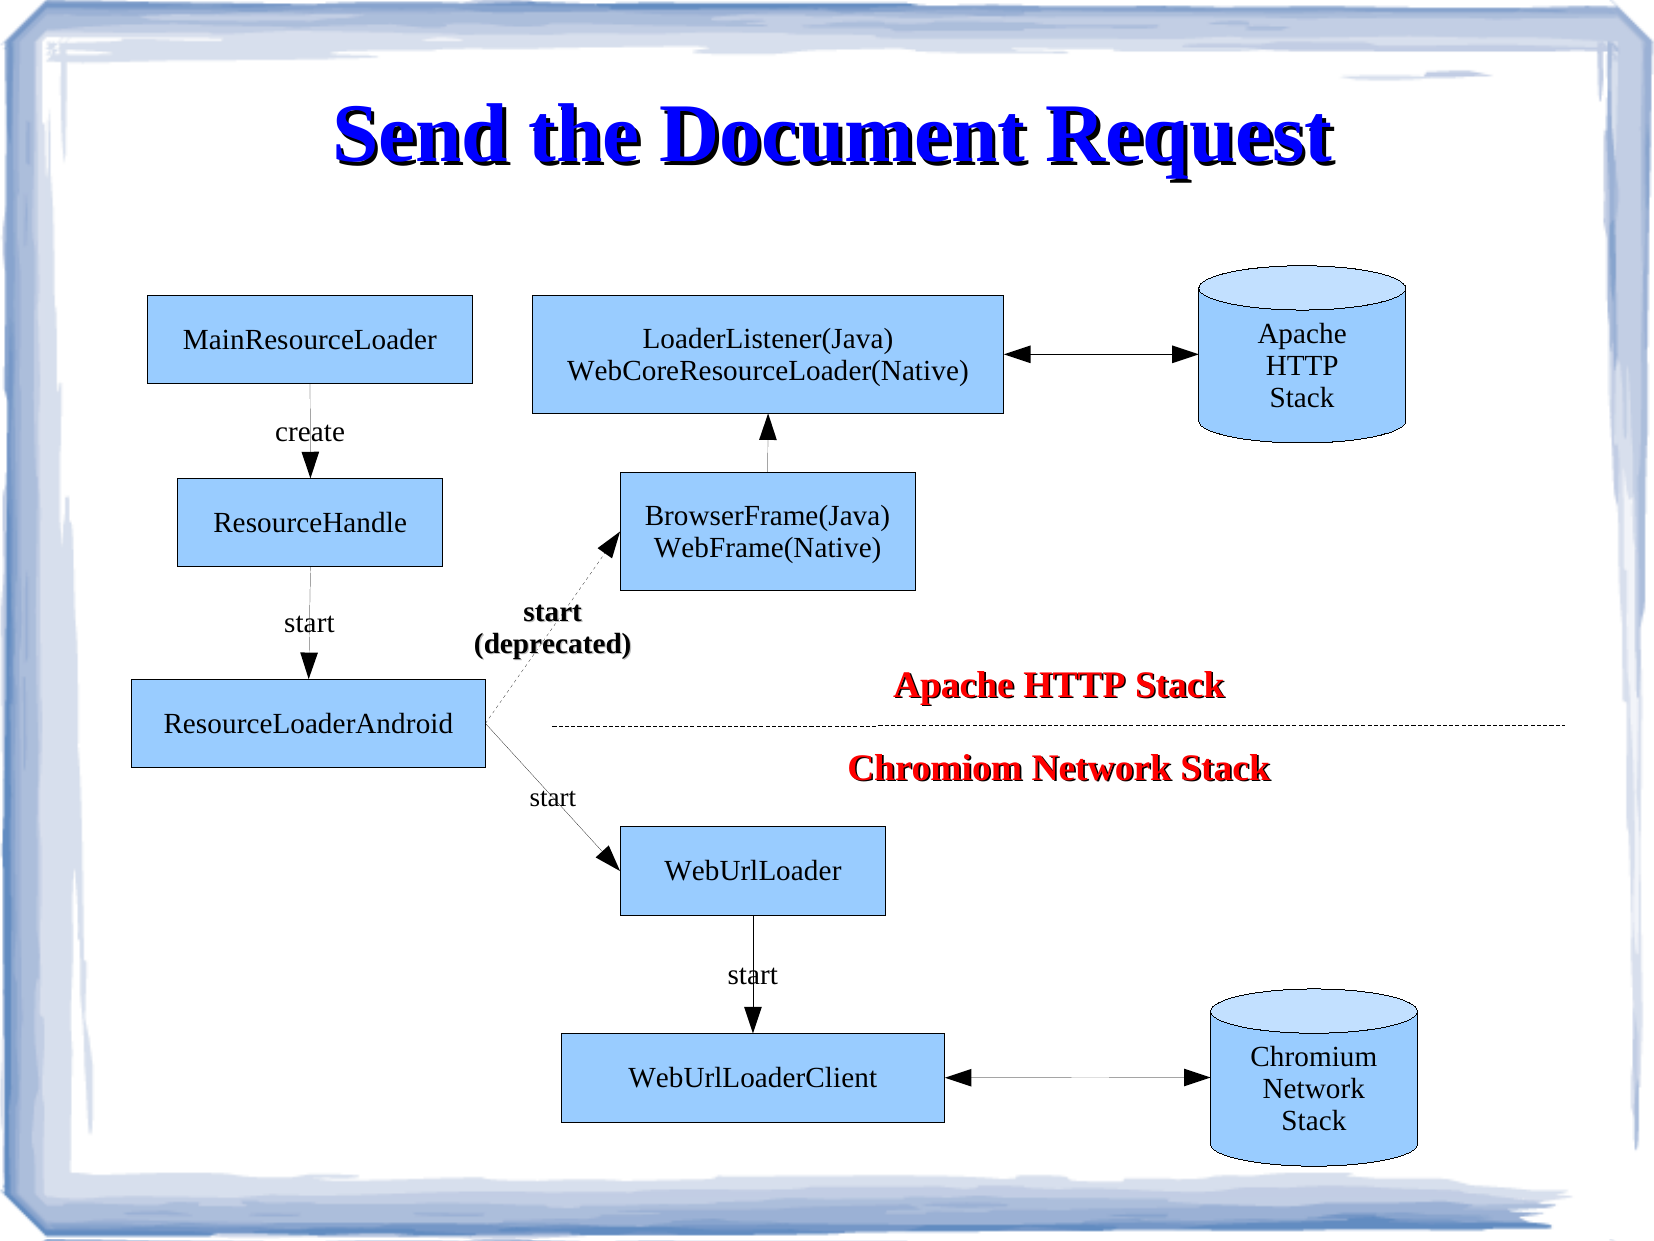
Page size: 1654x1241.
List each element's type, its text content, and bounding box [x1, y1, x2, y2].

text_box Chromium Network Stack [1210, 1013, 1418, 1167]
text_box ResourceLoaderAndroid [131, 679, 486, 768]
text_box BrowserFrame(Java) WebFrame(Native) [620, 472, 916, 591]
title Send the Document Request [88, 29, 1577, 237]
text_box WebUrlLoader [620, 826, 886, 916]
text_box MainResourceLoader [147, 295, 473, 384]
picture [0, 0, 1654, 1241]
text_box WebUrlLoaderClient [561, 1033, 945, 1123]
text_box LoaderListener(Java) WebCoreResourceLoader(Native) [532, 295, 1004, 414]
text_box ResourceHandle [177, 478, 443, 567]
text_box Apache HTTP Stack [1198, 289, 1406, 443]
